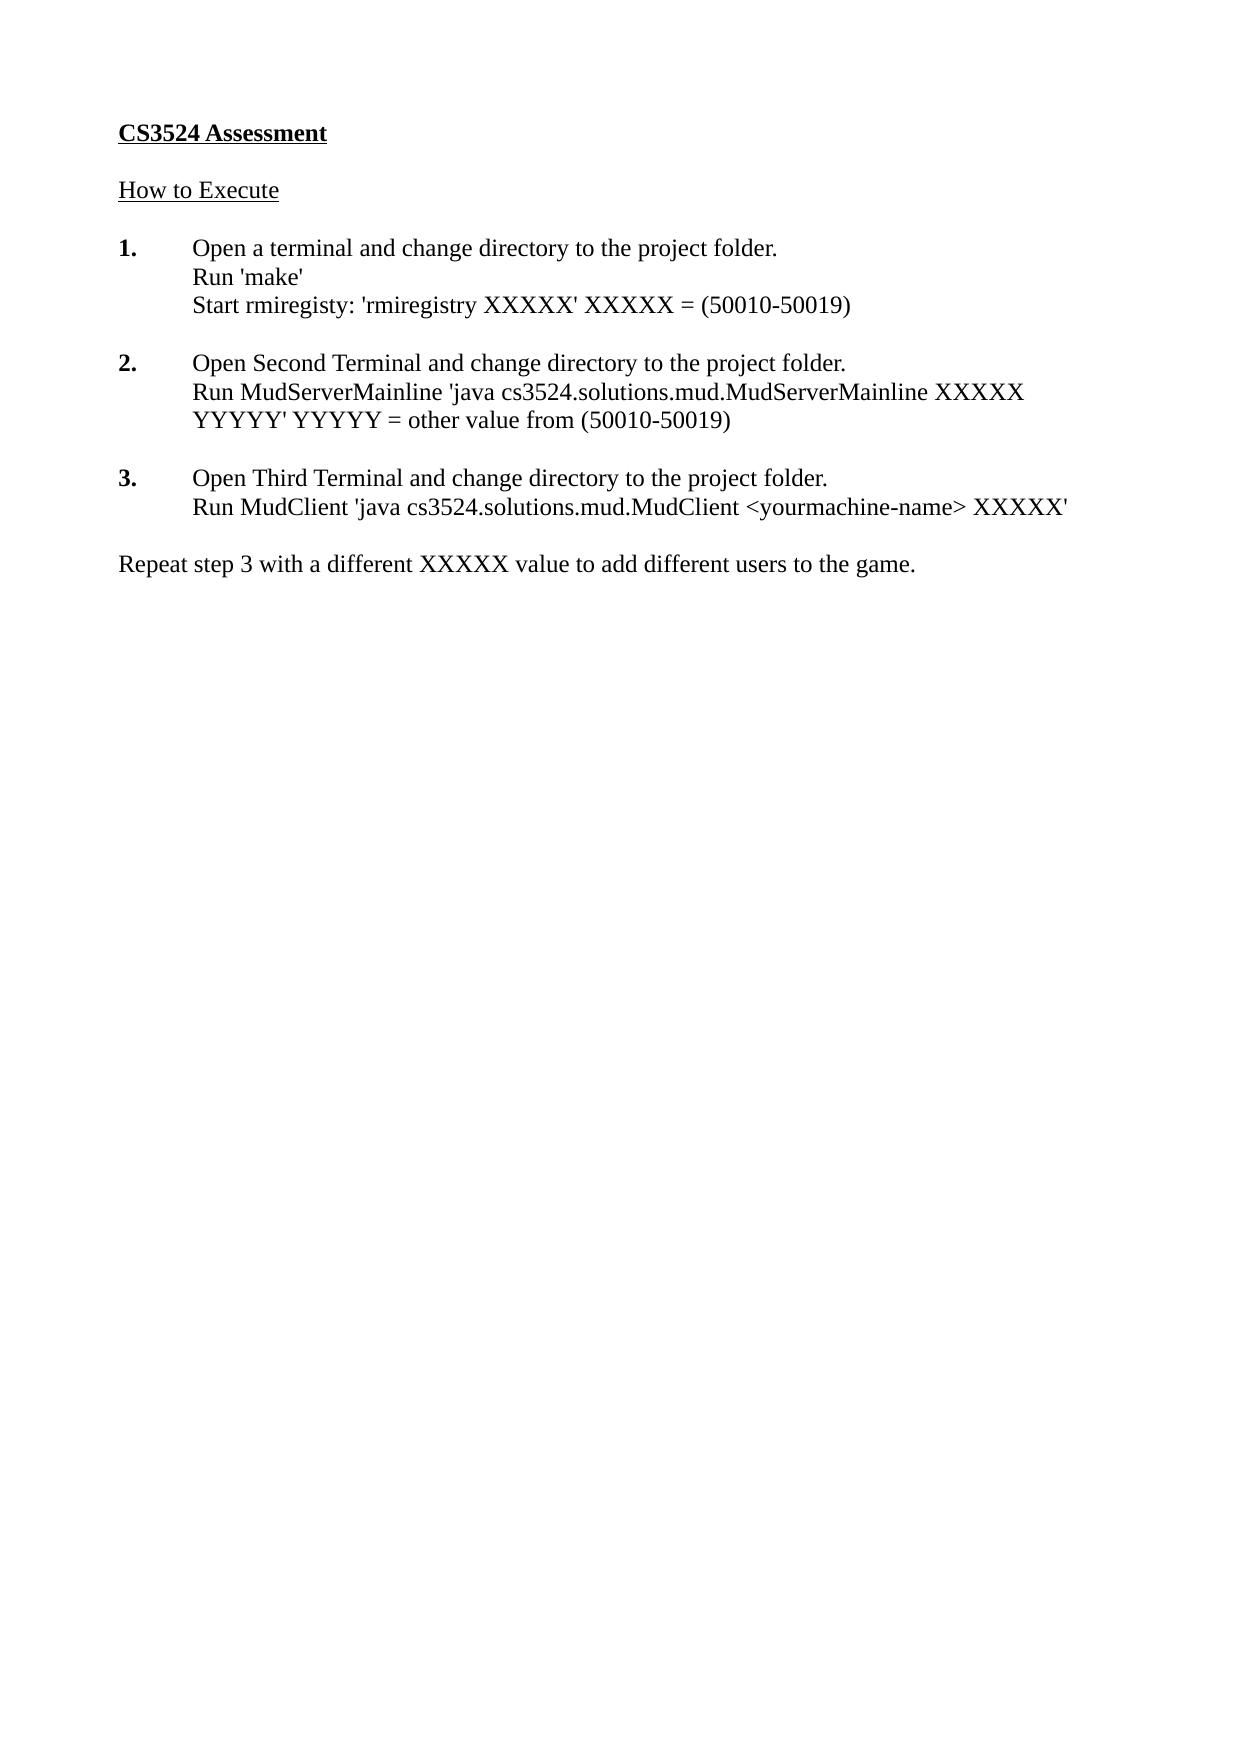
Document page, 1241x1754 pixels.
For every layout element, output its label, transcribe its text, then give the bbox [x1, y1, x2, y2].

text Run 'make' [118, 262, 1122, 291]
text 3. Open Third Terminal and change directory to the project folder. [118, 463, 1122, 492]
text Run MudClient 'java cs3524.solutions.mud.MudClient <yourmachine-name> XXXXX' [118, 492, 1122, 521]
text CS3524 Assessment [118, 118, 1122, 147]
text Repeat step 3 with a different XXXXX value to add different users to the game. [118, 549, 1122, 578]
text How to Execute [118, 176, 1122, 204]
text 1. Open a terminal and change directory to the project folder. [118, 233, 1122, 262]
text Run MudServerMainline 'java cs3524.solutions.mud.MudServerMainline XXXXX YYYYY' YYYYY = other value from (50010-50019) [118, 377, 1122, 434]
text 2. Open Second Terminal and change directory to the project folder. [118, 348, 1122, 377]
text Start rmiregisty: 'rmiregistry XXXXX' XXXXX = (50010-50019) [118, 291, 1122, 319]
